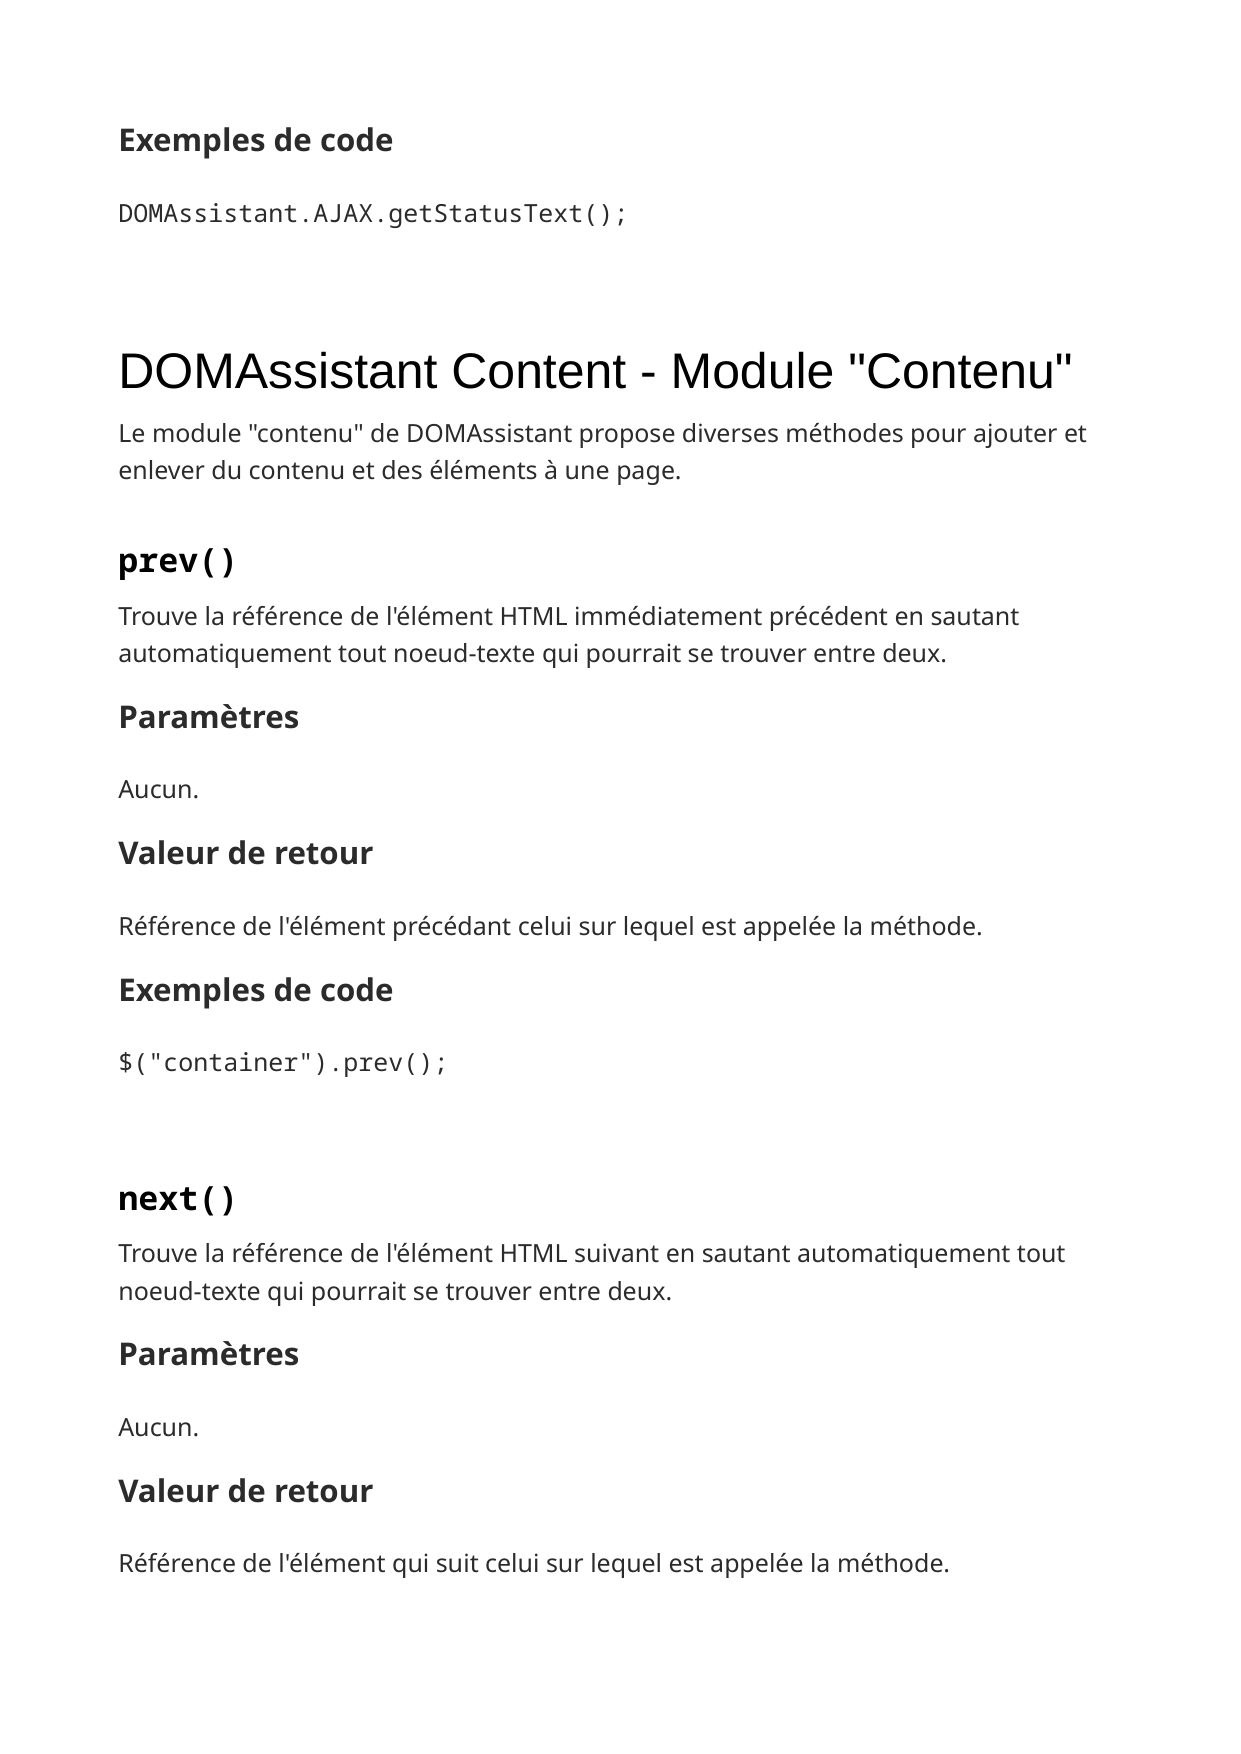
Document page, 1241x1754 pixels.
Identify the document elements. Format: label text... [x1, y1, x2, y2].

text Référence de l'élément précédant celui sur lequel est appelée la méthode. [118, 905, 1122, 943]
text Valeur de retour [118, 1469, 1122, 1511]
text Aucun. [118, 1406, 1122, 1444]
text Paramètres [118, 695, 1122, 737]
text Référence de l'élément qui suit celui sur lequel est appelée la méthode. [118, 1542, 1122, 1580]
subtitle DOMAssistant Content - Module "Contenu" [118, 342, 1122, 399]
text Trouve la référence de l'élément HTML immédiatement précédent en sautant automatiquement tout noeud-texte qui pourrait se trouver entre deux. [118, 595, 1122, 670]
text Trouve la référence de l'élément HTML suivant en sautant automatiquement tout noeud-texte qui pourrait se trouver entre deux. [118, 1232, 1122, 1307]
text Exemples de code [118, 968, 1122, 1010]
text Valeur de retour [118, 831, 1122, 874]
text $("container").prev(); [118, 1041, 1122, 1079]
text DOMAssistant.AJAX.getStatusText(); [118, 192, 1122, 229]
subtitle prev() [118, 537, 1122, 582]
text Aucun. [118, 769, 1122, 806]
text Le module "contenu" de DOMAssistant propose diverses méthodes pour ajouter et enlever du contenu et des éléments à une page. [118, 412, 1122, 487]
subtitle next() [118, 1129, 1122, 1220]
text Exemples de code [118, 118, 1122, 161]
text Paramètres [118, 1332, 1122, 1375]
